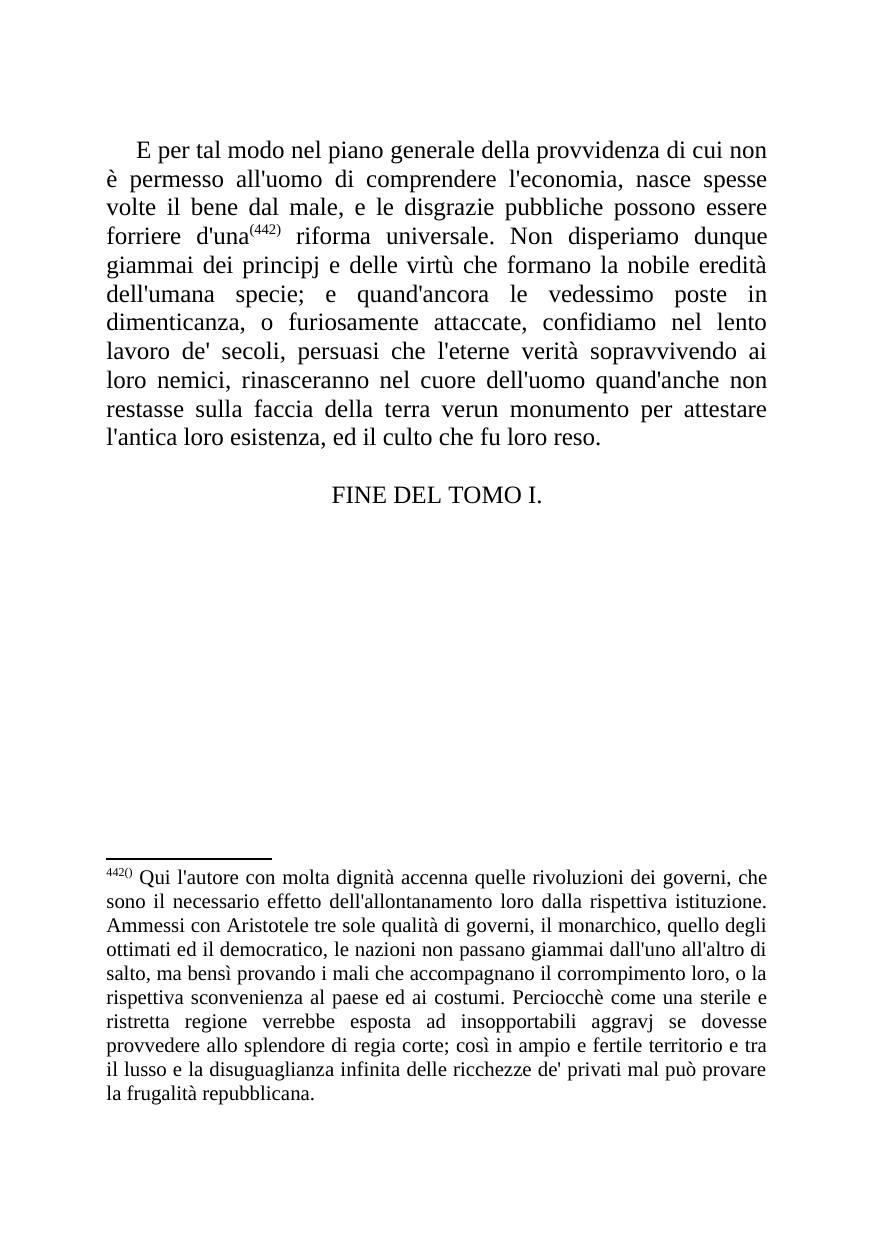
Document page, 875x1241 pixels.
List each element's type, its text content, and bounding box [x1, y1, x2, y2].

text E per tal modo nel piano generale della provvidenza di cui non è permesso all'uomo di comprendere l'economia, nasce spesse volte il bene dal male, e le disgrazie pubbliche possono essere forriere d'una() riforma universale. Non disperiamo dunque giammai dei principj e delle virtù che formano la nobile eredità dell'umana specie; e quand'ancora le vedessimo poste in dimenticanza, o furiosamente attaccate, confidiamo nel lento lavoro de' secoli, persuasi che l'eterne verità sopravvivendo ai loro nemici, rinasceranno nel cuore dell'uomo quand'anche non restasse sulla faccia della terra verun monumento per attestare l'antica loro esistenza, ed il culto che fu loro reso. [106, 135, 768, 451]
text FINE DEL TOMO I. [106, 480, 768, 509]
text () Qui l'autore con molta dignità accenna quelle rivoluzioni dei governi, che sono il necessario effetto dell'allontanamento loro dalla rispettiva istituzione. Ammessi con Aristotele tre sole qualità di governi, il monarchico, quello degli ottimati ed il democratico, le nazioni non passano giammai dall'uno all'altro di salto, ma bensì provando i mali che accompagnano il corrompimento loro, o la rispettiva sconvenienza al paese ed ai costumi. Perciocchè come una sterile e ristretta regione verrebbe esposta ad insopportabili aggravj se dovesse provvedere allo splendore di regia corte; così in ampio e fertile territorio e tra il lusso e la disuguaglianza infinita delle ricchezze de' privati mal può provare la frugalità repubblicana. [106, 864, 768, 1105]
